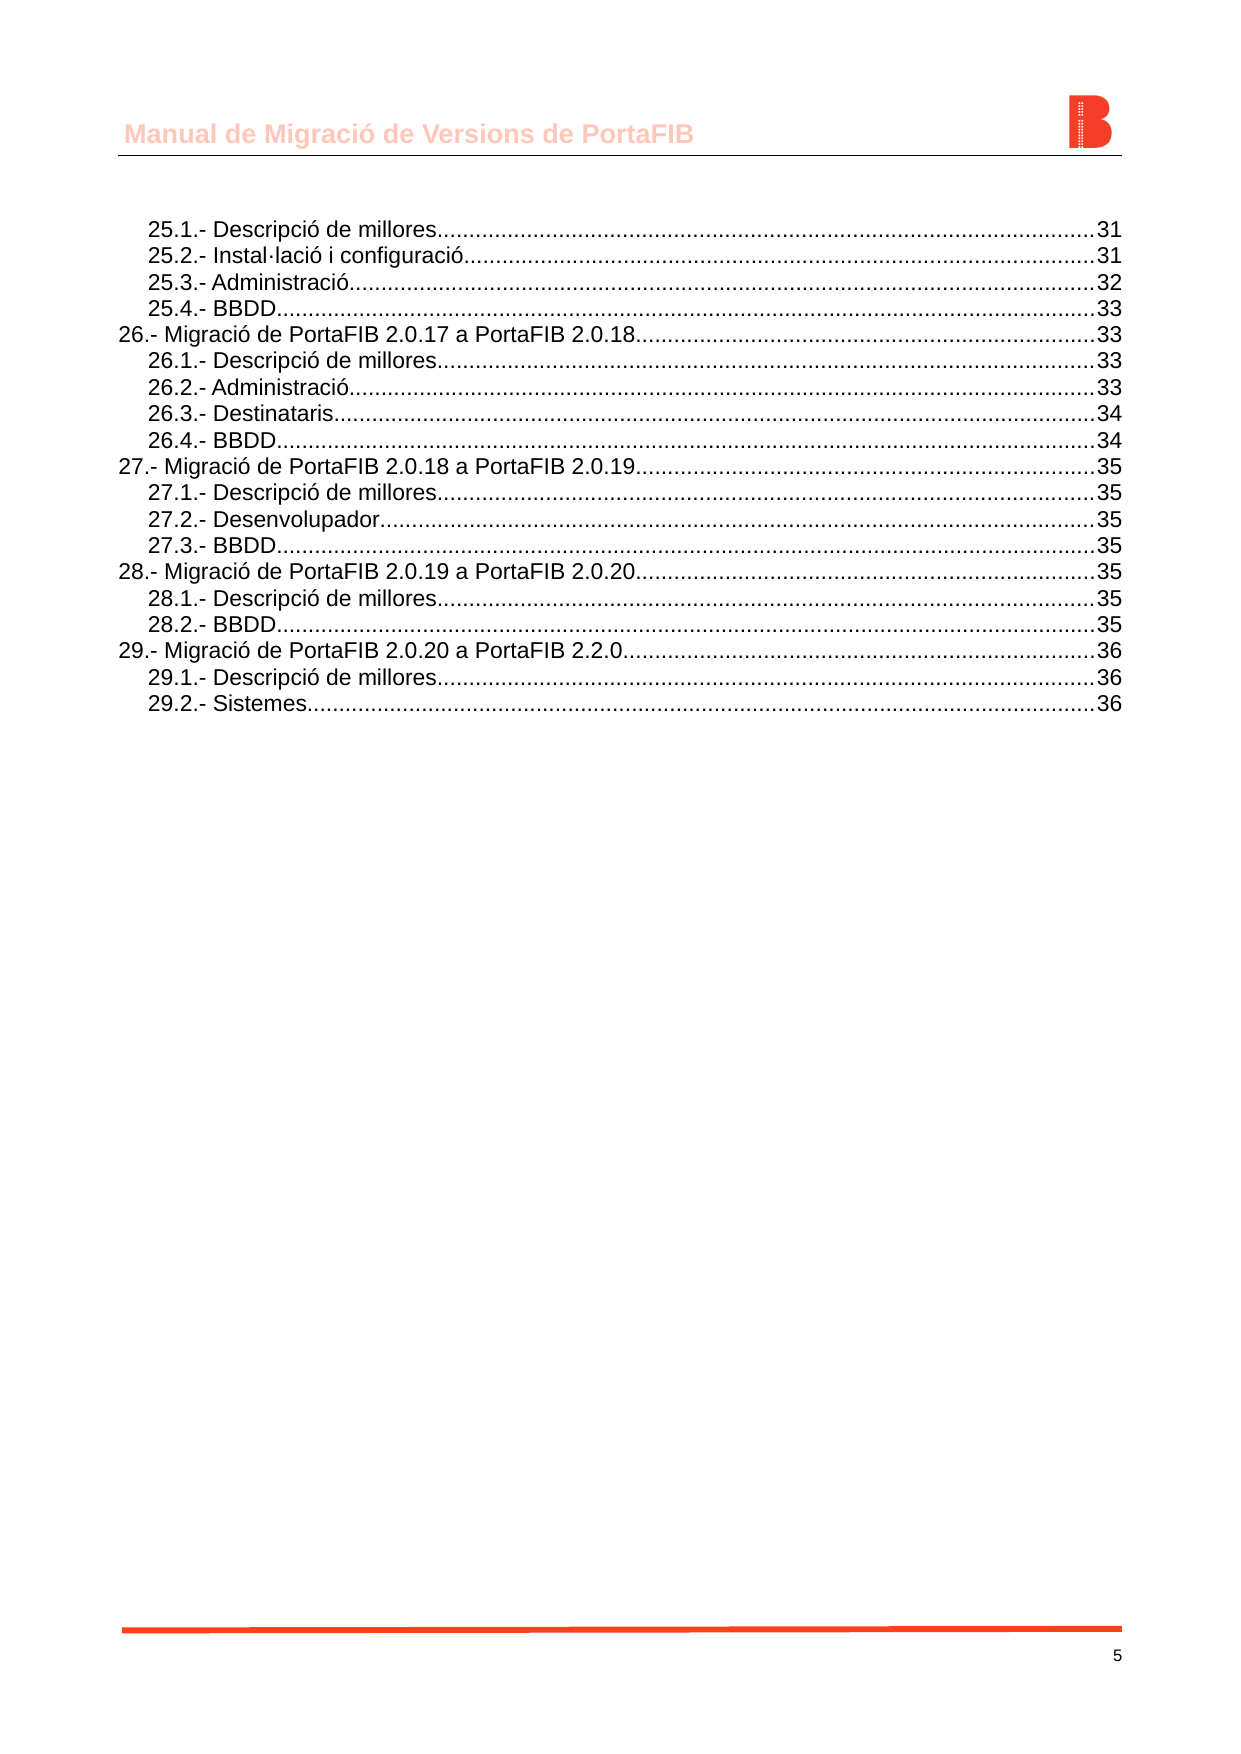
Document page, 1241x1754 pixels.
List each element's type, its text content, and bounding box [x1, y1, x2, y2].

text 27.- Migració de PortaFIB 2.0.18 a PortaFIB 2.0.19 35 [118, 453, 1122, 479]
text 26.2.- Administració 33 [148, 374, 1122, 400]
text 26.1.- Descripció de millores 33 [148, 347, 1122, 374]
text 26.- Migració de PortaFIB 2.0.17 a PortaFIB 2.0.18 33 [118, 321, 1122, 347]
text 25.1.- Descripció de millores 31 [148, 216, 1122, 242]
text 27.3.- BBDD 35 [148, 532, 1122, 558]
text 26.4.- BBDD 34 [148, 427, 1122, 453]
text 29.2.- Sistemes 36 [148, 690, 1122, 716]
text 29.1.- Descripció de millores 36 [148, 664, 1122, 690]
text 27.2.- Desenvolupador 35 [148, 506, 1122, 532]
picture [1063, 94, 1117, 150]
text 28.2.- BBDD 35 [148, 611, 1122, 637]
text 28.- Migració de PortaFIB 2.0.19 a PortaFIB 2.0.20 35 [118, 558, 1122, 585]
text 27.1.- Descripció de millores 35 [148, 479, 1122, 506]
text 28.1.- Descripció de millores 35 [148, 585, 1122, 611]
text 25.3.- Administració 32 [148, 268, 1122, 295]
text 29.- Migració de PortaFIB 2.0.20 a PortaFIB 2.2.0 36 [118, 637, 1122, 664]
text 26.3.- Destinataris 34 [148, 400, 1122, 427]
text 25.4.- BBDD 33 [148, 295, 1122, 321]
text 25.2.- Instal·lació i configuració 31 [148, 242, 1122, 268]
